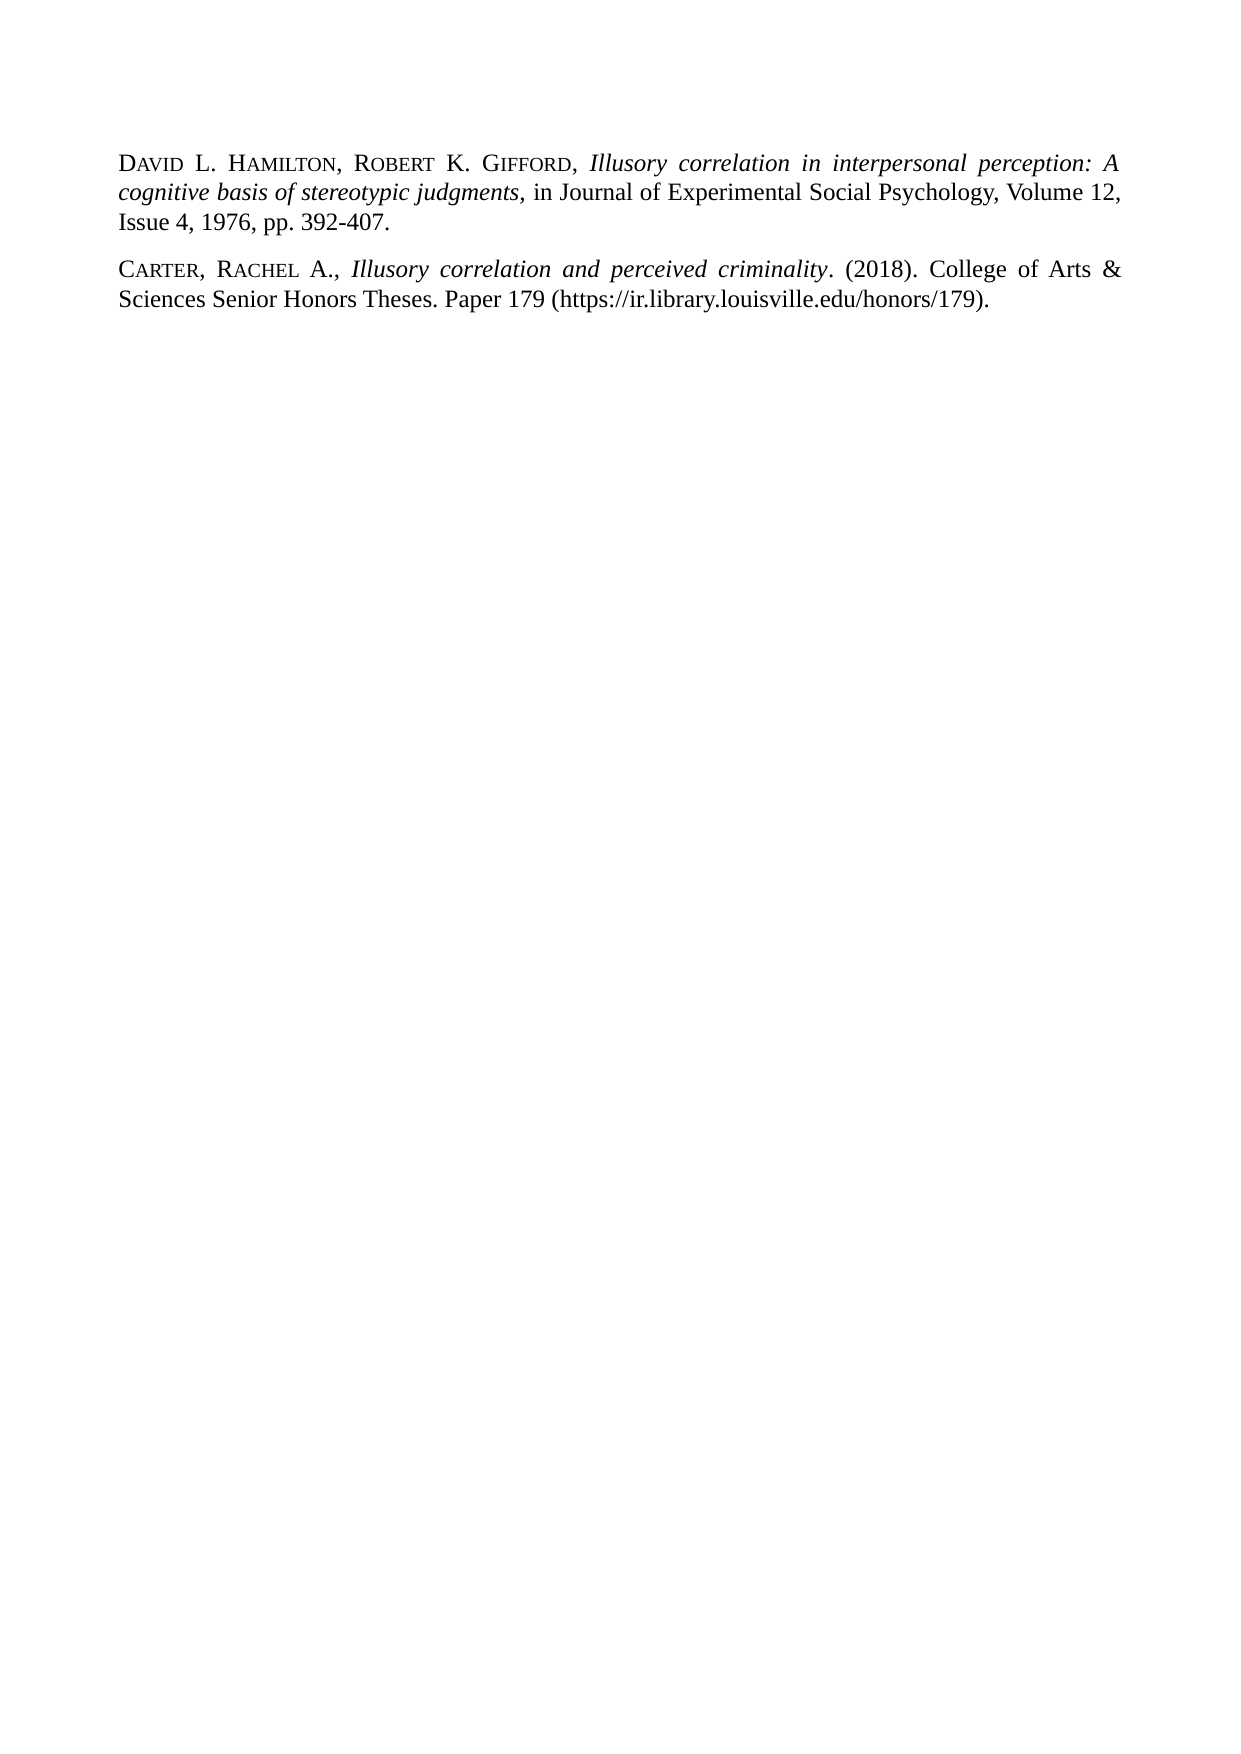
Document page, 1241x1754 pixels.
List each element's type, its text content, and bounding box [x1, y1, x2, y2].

text Carter, Rachel A., Illusory correlation and perceived criminality. (2018). College of Arts & Sciences Senior Honors Theses. Paper 179 (https://ir.library.louisville.edu/honors/179). [118, 254, 1122, 313]
text David L. Hamilton, Robert K. Gifford, Illusory correlation in interpersonal perception: A cognitive basis of stereotypic judgments, in Journal of Experimental Social Psychology, Volume 12, Issue 4, 1976, pp. 392-407. [118, 148, 1122, 236]
